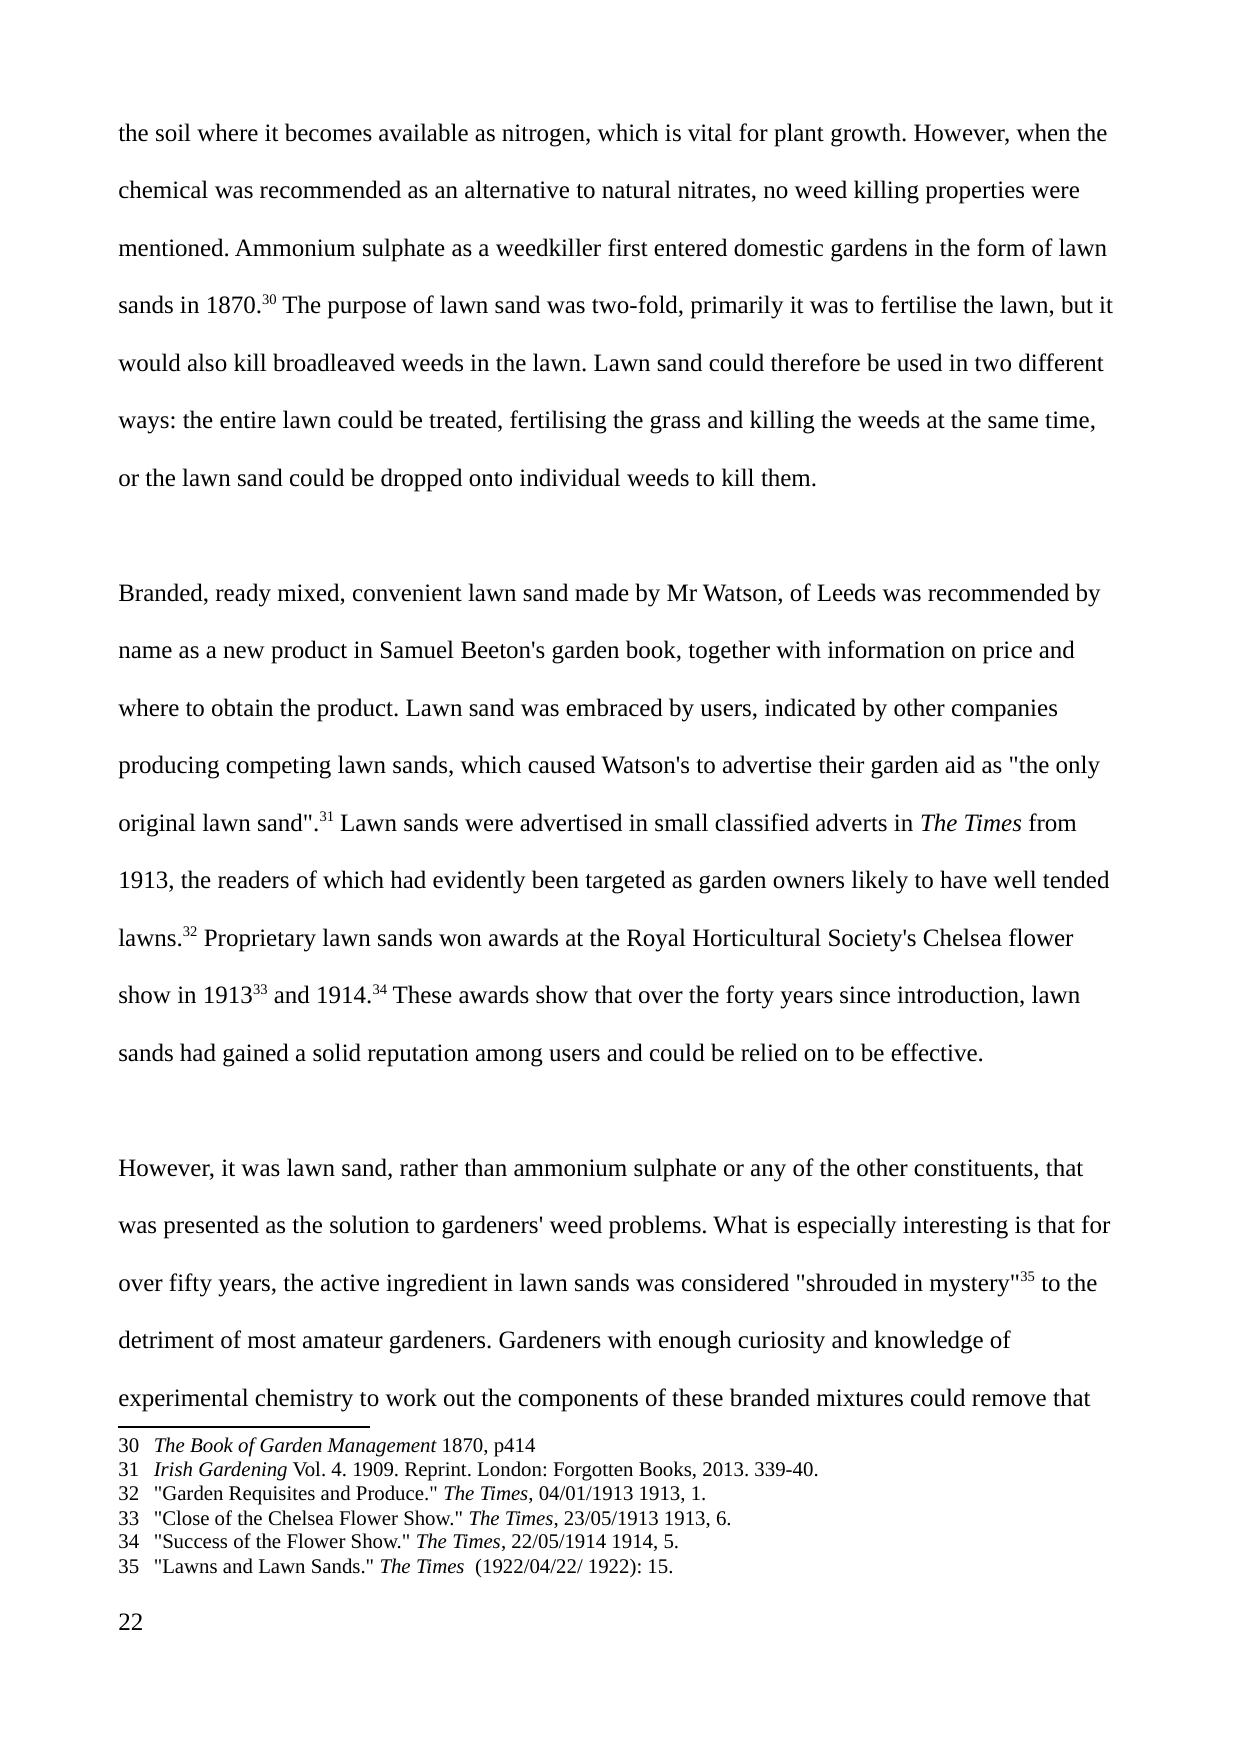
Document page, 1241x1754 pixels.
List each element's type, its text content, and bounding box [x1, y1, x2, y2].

text The Book of Garden Management 1870, p414 [118, 1433, 1122, 1457]
text "Garden Requisites and Produce." The Times, 04/01/1913 1913, 1. [118, 1481, 1122, 1505]
text "Close of the Chelsea Flower Show." The Times, 23/05/1913 1913, 6. [118, 1505, 1122, 1529]
text Irish Gardening Vol. 4. 1909. Reprint. London: Forgotten Books, 2013. 339-40. [118, 1457, 1122, 1481]
text "Success of the Flower Show." The Times, 22/05/1914 1914, 5. [118, 1529, 1122, 1553]
text "Lawns and Lawn Sands." The Times (1922/04/22/ 1922): 15. [118, 1553, 1122, 1578]
text Branded, ready mixed, convenient lawn sand made by Mr Watson, of Leeds was recommended by name as a new product in Samuel Beeton's garden book, together with information on price and where to obtain the product. Lawn sand was embraced by users, indicated by other companies producing competing lawn sands, which caused Watson's to advertise their garden aid as "the only original lawn sand". Lawn sands were advertised in small classified adverts in The Times from 1913, the readers of which had evidently been targeted as garden owners likely to have well tended lawns. Proprietary lawn sands won awards at the Royal Horticultural Society's Chelsea flower show in 1913 and 1914. These awards show that over the forty years since introduction, lawn sands had gained a solid reputation among users and could be relied on to be effective. [118, 578, 1122, 1067]
text However, it was lawn sand, rather than ammonium sulphate or any of the other constituents, that was presented as the solution to gardeners' weed problems. What is especially interesting is that for over fifty years, the active ingredient in lawn sands was considered "shrouded in mystery" to the detriment of most amateur gardeners. Gardeners with enough curiosity and knowledge of experimental chemistry to work out the components of these branded mixtures could remove that [118, 1153, 1122, 1412]
text the soil where it becomes available as nitrogen, which is vital for plant growth. However, when the chemical was recommended as an alternative to natural nitrates, no weed killing properties were mentioned. Ammonium sulphate as a weedkiller first entered domestic gardens in the form of lawn sands in 1870. The purpose of lawn sand was two-fold, primarily it was to fertilise the lawn, but it would also kill broadleaved weeds in the lawn. Lawn sand could therefore be used in two different ways: the entire lawn could be treated, fertilising the grass and killing the weeds at the same time, or the lawn sand could be dropped onto individual weeds to kill them. [118, 118, 1122, 492]
